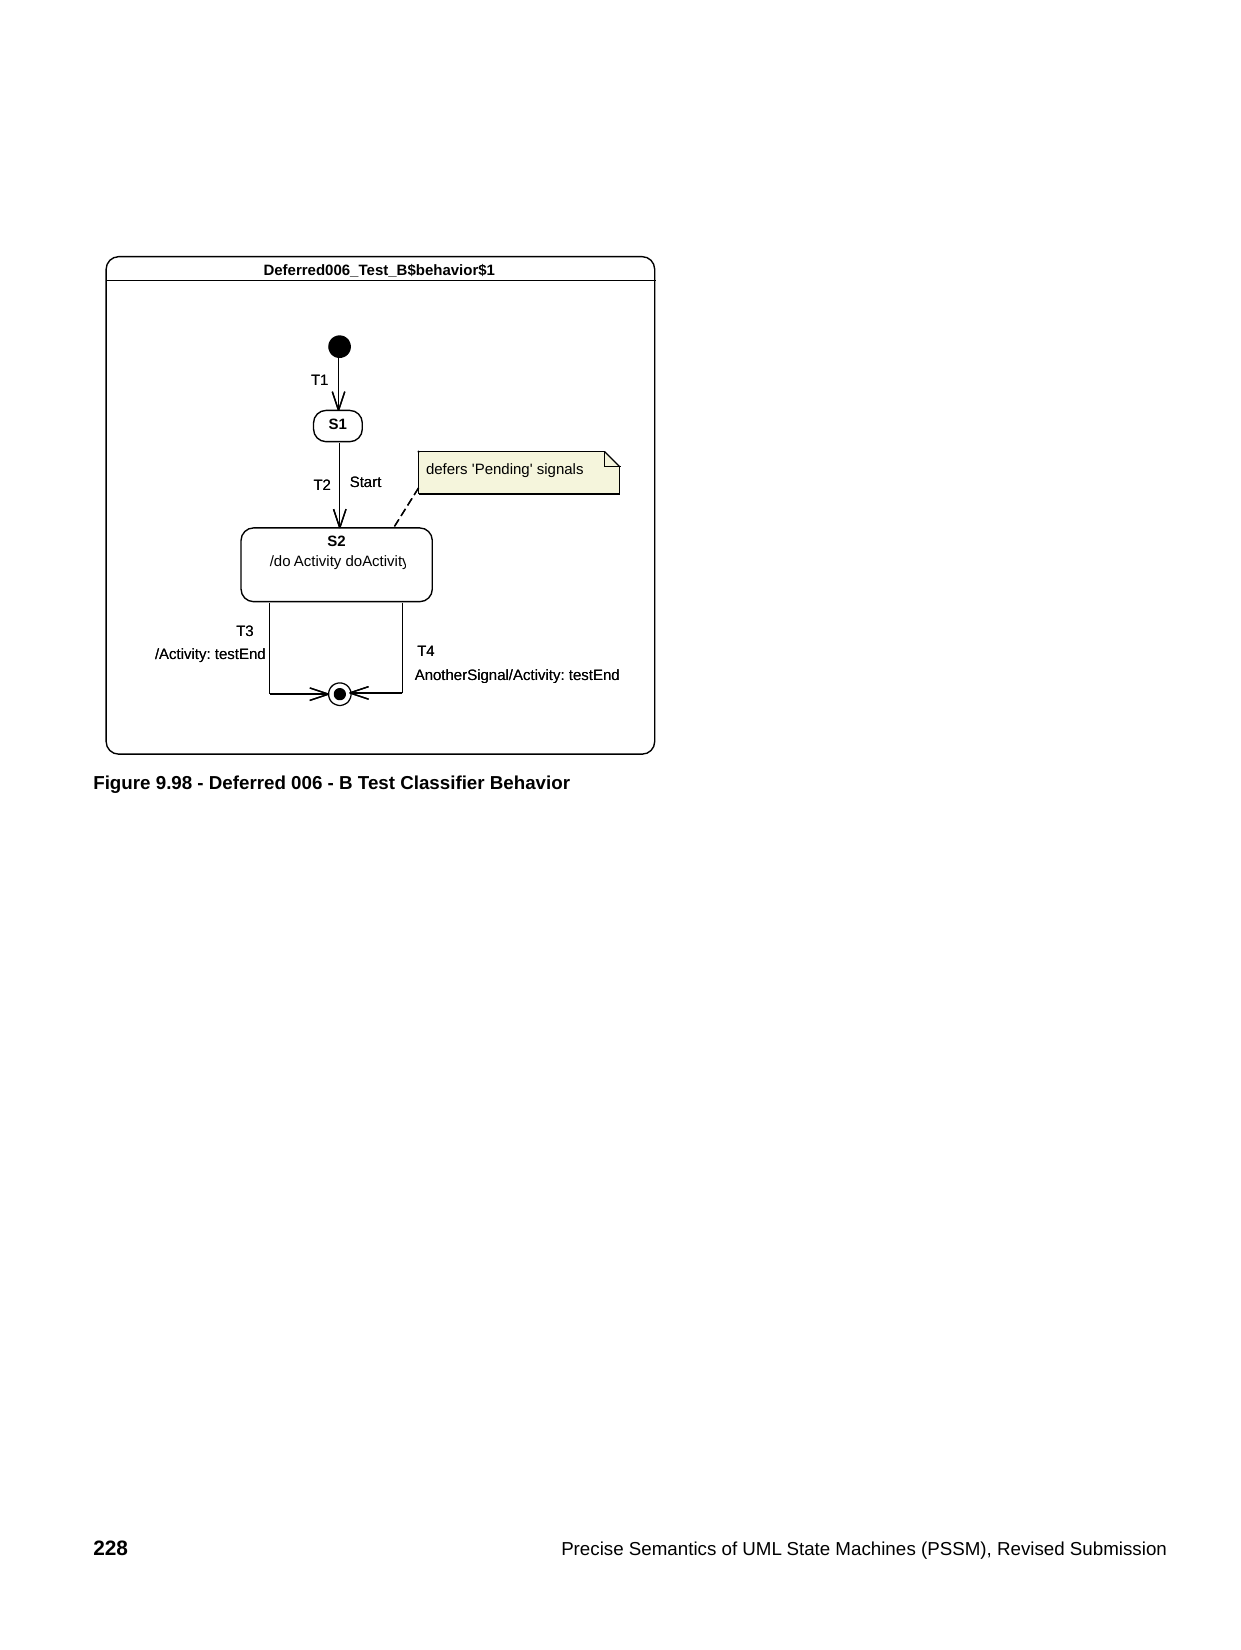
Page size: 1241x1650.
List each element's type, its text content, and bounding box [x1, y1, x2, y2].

text Figure 9.98 - Deferred 006 - B Test Classifier Behavior [93, 243, 713, 793]
